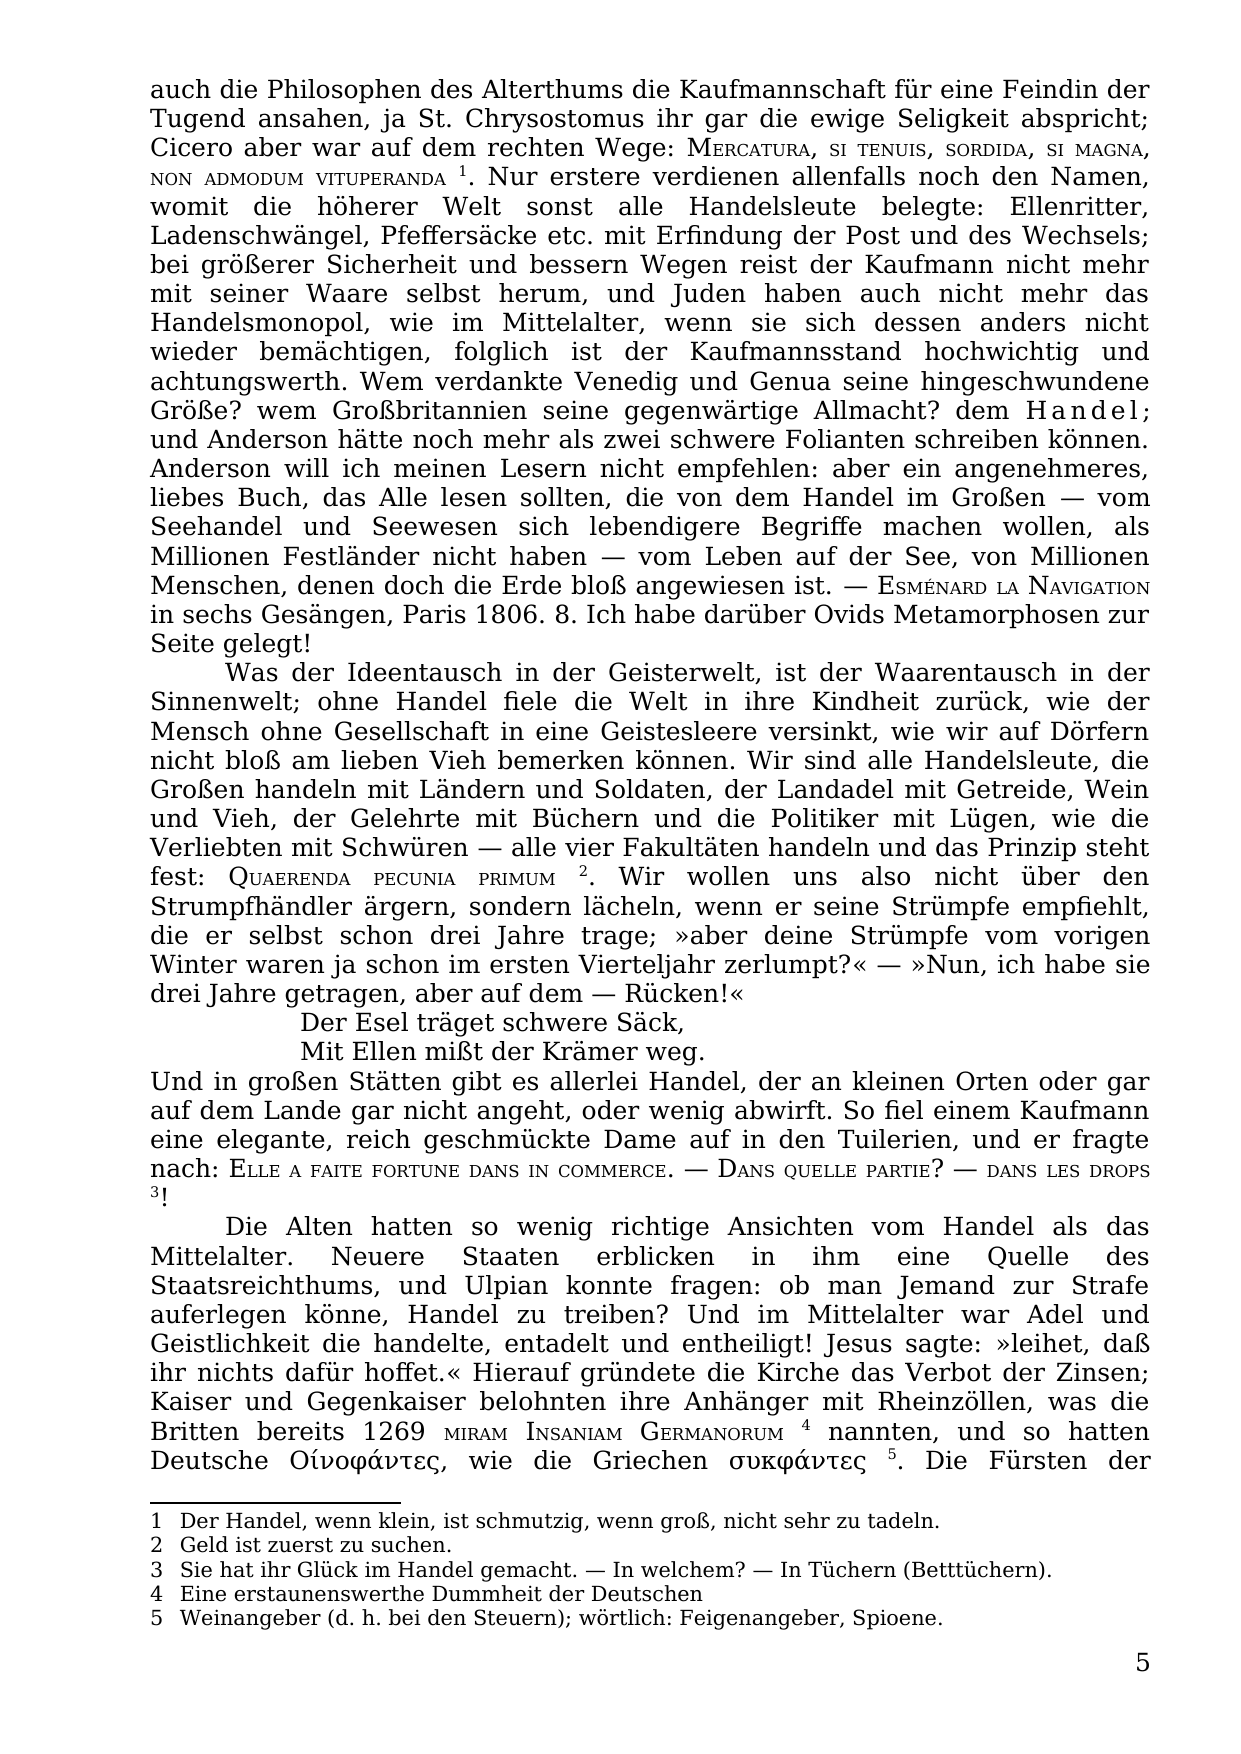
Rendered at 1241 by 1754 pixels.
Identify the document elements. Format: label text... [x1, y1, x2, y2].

text Die Alten hatten so wenig richtige Ansichten vom Handel als das Mittelalter. Neuere Staaten erblicken in ihm eine Quelle des Staatsreichthums, und Ulpian konnte fragen: ob man Jemand zur Strafe auferlegen könne, Handel zu treiben? Und im Mittelalter war Adel und Geistlichkeit die handelte, entadelt und entheiligt! Jesus sagte: »leihet, daß ihr nichts dafür hoffet.« Hierauf gründete die Kirche das Verbot der Zinsen; Kaiser und Gegenkaiser belohnten ihre Anhänger mit Rheinzöllen, was die Britten bereits 1269 miram Insaniam Germanorum nannten, und so hatten Deutsche Οίνοφάντες, wie die Griechen συκφάντες . Die Fürsten der [150, 1212, 1151, 1475]
text Sie hat ihr Glück im Handel gemacht. — In welchem? — In Tüchern (Betttüchern). [150, 1558, 1151, 1582]
text Der Esel träget schwere Säck, [300, 1008, 1151, 1037]
text Eine erstaunenswerthe Dummheit der Deutschen [150, 1582, 1151, 1606]
text auch die Philosophen des Alterthums die Kaufmannschaft für eine Feindin der Tugend ansahen, ja St. Chrysostomus ihr gar die ewige Seligkeit abspricht; Cicero aber war auf dem rechten Wege: Mercatura, si tenuis, sordida, si magna, non admodum vituperanda . Nur erstere verdienen allenfalls noch den Namen, womit die höherer Welt sonst alle Handelsleute belegte: Ellenritter, Ladenschwängel, Pfeffersäcke etc. mit Erfindung der Post und des Wechsels; bei größerer Sicherheit und bessern Wegen reist der Kaufmann nicht mehr mit seiner Waare selbst herum, und Juden haben auch nicht mehr das Handelsmonopol, wie im Mittelalter, wenn sie sich dessen anders nicht wieder bemächtigen, folglich ist der Kaufmannsstand hochwichtig und achtungswerth. Wem verdankte Venedig und Genua seine hingeschwundene Größe? wem Großbritannien seine gegenwärtige Allmacht? dem Handel; und Anderson hätte noch mehr als zwei schwere Folianten schreiben können. Anderson will ich meinen Lesern nicht empfehlen: aber ein angenehmeres, liebes Buch, das Alle lesen sollten, die von dem Handel im Großen — vom Seehandel und Seewesen sich lebendigere Begriffe machen wollen, als Millionen Festländer nicht haben — vom Leben auf der See, von Millionen Menschen, denen doch die Erde bloß angewiesen ist. — Esménard la Navigation in sechs Gesängen, Paris 1806. 8. Ich habe darüber Ovids Metamorphosen zur Seite gelegt! [150, 75, 1151, 658]
text Was der Ideentausch in der Geisterwelt, ist der Waarentausch in der Sinnenwelt; ohne Handel fiele die Welt in ihre Kindheit zurück, wie der Mensch ohne Gesellschaft in eine Geistesleere versinkt, wie wir auf Dörfern nicht bloß am lieben Vieh bemerken können. Wir sind alle Handelsleute, die Großen handeln mit Ländern und Soldaten, der Landadel mit Getreide, Wein und Vieh, der Gelehrte mit Büchern und die Politiker mit Lügen, wie die Verliebten mit Schwüren — alle vier Fakultäten handeln und das Prinzip steht fest: Quaerenda pecunia primum . Wir wollen uns also nicht über den Strumpfhändler ärgern, sondern lächeln, wenn er seine Strümpfe empfiehlt, die er selbst schon drei Jahre trage; »aber deine Strümpfe vom vorigen Winter waren ja schon im ersten Vierteljahr zerlumpt?« — »Nun, ich habe sie drei Jahre getragen, aber auf dem — Rücken!« [150, 658, 1151, 1008]
text Mit Ellen mißt der Krämer weg. [300, 1037, 1151, 1067]
text Geld ist zuerst zu suchen. [150, 1533, 1151, 1558]
text Und in großen Stätten gibt es allerlei Handel, der an kleinen Orten oder gar auf dem Lande gar nicht angeht, oder wenig abwirft. So fiel einem Kaufmann eine elegante, reich geschmückte Dame auf in den Tuilerien, und er fragte nach: Elle a faite fortune dans in commerce. — Dans quelle partie? — dans les drops ! [150, 1067, 1151, 1212]
text Der Handel, wenn klein, ist schmutzig, wenn groß, nicht sehr zu tadeln. [150, 1509, 1151, 1533]
text Weinangeber (d. h. bei den Steuern); wörtlich: Feigenangeber, Spioene. [150, 1606, 1151, 1631]
